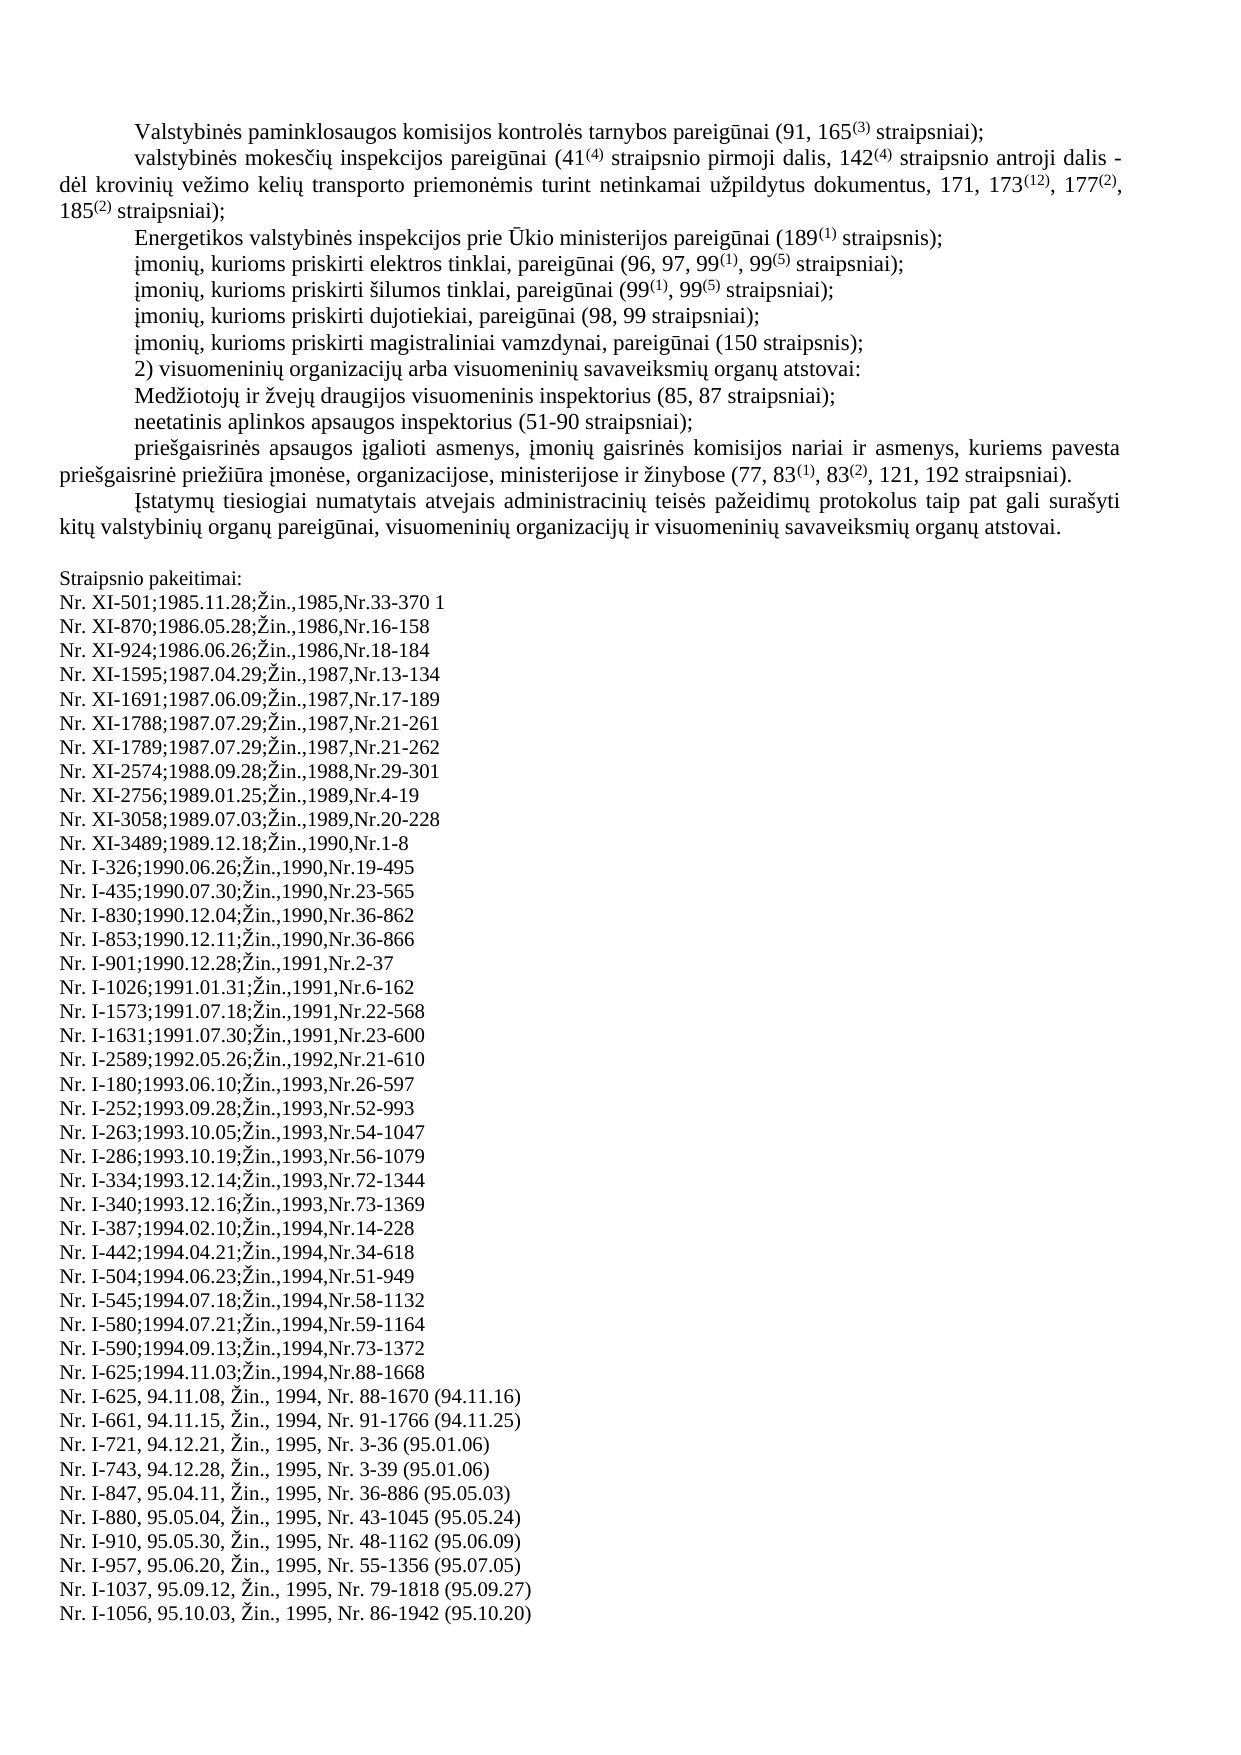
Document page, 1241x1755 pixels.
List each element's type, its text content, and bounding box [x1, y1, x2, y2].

text Nr. I-2589;1992.05.26;Žin.,1992,Nr.21-610 [59, 1047, 1122, 1071]
text Nr. I-880, 95.05.04, Žin., 1995, Nr. 43-1045 (95.05.24) [59, 1504, 1122, 1529]
text neetatinis aplinkos apsaugos inspektorius (51-90 straipsniai); [59, 408, 1122, 434]
text Nr. I-957, 95.06.20, Žin., 1995, Nr. 55-1356 (95.07.05) [59, 1553, 1122, 1577]
text įmonių, kurioms priskirti dujotiekiai, pareigūnai (98, 99 straipsniai); [59, 303, 1122, 329]
text Nr. XI-1788;1987.07.29;Žin.,1987,Nr.21-261 [59, 711, 1122, 734]
text Nr. I-340;1993.12.16;Žin.,1993,Nr.73-1369 [59, 1192, 1122, 1216]
text Nr. I-545;1994.07.18;Žin.,1994,Nr.58-1132 [59, 1288, 1122, 1312]
text priešgaisrinės apsaugos įgalioti asmenys, įmonių gaisrinės komisijos nariai ir asmenys, kuriems pavesta priešgaisrinė priežiūra įmonėse, organizacijose, ministerijose ir žinybose (77, 83(1), 83(2), 121, 192 straipsniai). [59, 434, 1122, 487]
text Nr. I-334;1993.12.14;Žin.,1993,Nr.72-1344 [59, 1168, 1122, 1192]
text Nr. I-1037, 95.09.12, Žin., 1995, Nr. 79-1818 (95.09.27) [59, 1577, 1122, 1601]
text Medžiotojų ir žvejų draugijos visuomeninis inspektorius (85, 87 straipsniai); [59, 382, 1122, 408]
text įmonių, kurioms priskirti magistraliniai vamzdynai, pareigūnai (150 straipsnis); [59, 329, 1122, 355]
text Nr. XI-2574;1988.09.28;Žin.,1988,Nr.29-301 [59, 759, 1122, 783]
text valstybinės mokesčių inspekcijos pareigūnai (41(4) straipsnio pirmoji dalis, 142(4) straipsnio antroji dalis - dėl krovinių vežimo kelių transporto priemonėmis turint netinkamai užpildytus dokumentus, 171, 173(12), 177(2), 185(2) straipsniai); [59, 144, 1122, 223]
text Įstatymų tiesiogiai numatytais atvejais administracinių teisės pažeidimų protokolus taip pat gali surašyti kitų valstybinių organų pareigūnai, visuomeninių organizacijų ir visuomeninių savaveiksmių organų atstovai. [59, 487, 1122, 540]
text Nr. I-580;1994.07.21;Žin.,1994,Nr.59-1164 [59, 1312, 1122, 1336]
text Nr. XI-924;1986.06.26;Žin.,1986,Nr.18-184 [59, 638, 1122, 662]
text Nr. XI-3058;1989.07.03;Žin.,1989,Nr.20-228 [59, 807, 1122, 831]
text įmonių, kurioms priskirti elektros tinklai, pareigūnai (96, 97, 99(1), 99(5) straipsniai); [59, 250, 1122, 276]
text Nr. XI-1691;1987.06.09;Žin.,1987,Nr.17-189 [59, 686, 1122, 711]
text Nr. I-743, 94.12.28, Žin., 1995, Nr. 3-39 (95.01.06) [59, 1456, 1122, 1481]
text Nr. I-435;1990.07.30;Žin.,1990,Nr.23-565 [59, 879, 1122, 903]
text Straipsnio pakeitimai: [59, 566, 1122, 590]
text įmonių, kurioms priskirti šilumos tinklai, pareigūnai (99(1), 99(5) straipsniai); [59, 276, 1122, 303]
text Nr. I-180;1993.06.10;Žin.,1993,Nr.26-597 [59, 1071, 1122, 1096]
text Nr. I-1026;1991.01.31;Žin.,1991,Nr.6-162 [59, 975, 1122, 999]
text Nr. XI-3489;1989.12.18;Žin.,1990,Nr.1-8 [59, 831, 1122, 855]
text Nr. XI-870;1986.05.28;Žin.,1986,Nr.16-158 [59, 614, 1122, 638]
text Nr. I-901;1990.12.28;Žin.,1991,Nr.2-37 [59, 951, 1122, 975]
text Nr. XI-501;1985.11.28;Žin.,1985,Nr.33-370 1 [59, 590, 1122, 614]
text Nr. I-252;1993.09.28;Žin.,1993,Nr.52-993 [59, 1096, 1122, 1119]
text Nr. I-661, 94.11.15, Žin., 1994, Nr. 91-1766 (94.11.25) [59, 1408, 1122, 1432]
text Nr. I-625, 94.11.08, Žin., 1994, Nr. 88-1670 (94.11.16) [59, 1384, 1122, 1408]
text Nr. XI-1789;1987.07.29;Žin.,1987,Nr.21-262 [59, 734, 1122, 759]
text Nr. XI-1595;1987.04.29;Žin.,1987,Nr.13-134 [59, 662, 1122, 686]
text Nr. XI-2756;1989.01.25;Žin.,1989,Nr.4-19 [59, 783, 1122, 807]
text Nr. I-1631;1991.07.30;Žin.,1991,Nr.23-600 [59, 1023, 1122, 1047]
text Nr. I-853;1990.12.11;Žin.,1990,Nr.36-866 [59, 927, 1122, 951]
text Nr. I-326;1990.06.26;Žin.,1990,Nr.19-495 [59, 855, 1122, 879]
text Nr. I-504;1994.06.23;Žin.,1994,Nr.51-949 [59, 1264, 1122, 1288]
text Nr. I-721, 94.12.21, Žin., 1995, Nr. 3-36 (95.01.06) [59, 1432, 1122, 1456]
text Nr. I-1056, 95.10.03, Žin., 1995, Nr. 86-1942 (95.10.20) [59, 1601, 1122, 1625]
text 2) visuomeninių organizacijų arba visuomeninių savaveiksmių organų atstovai: [59, 355, 1122, 382]
text Nr. I-830;1990.12.04;Žin.,1990,Nr.36-862 [59, 903, 1122, 927]
text Valstybinės paminklosaugos komisijos kontrolės tarnybos pareigūnai (91, 165(3) straipsniai); [59, 118, 1122, 144]
text Nr. I-442;1994.04.21;Žin.,1994,Nr.34-618 [59, 1240, 1122, 1264]
text Energetikos valstybinės inspekcijos prie Ūkio ministerijos pareigūnai (189(1) straipsnis); [59, 223, 1122, 250]
text Nr. I-625;1994.11.03;Žin.,1994,Nr.88-1668 [59, 1360, 1122, 1384]
text Nr. I-286;1993.10.19;Žin.,1993,Nr.56-1079 [59, 1144, 1122, 1168]
text Nr. I-387;1994.02.10;Žin.,1994,Nr.14-228 [59, 1216, 1122, 1240]
text Nr. I-1573;1991.07.18;Žin.,1991,Nr.22-568 [59, 999, 1122, 1023]
text Nr. I-847, 95.04.11, Žin., 1995, Nr. 36-886 (95.05.03) [59, 1481, 1122, 1504]
text Nr. I-590;1994.09.13;Žin.,1994,Nr.73-1372 [59, 1336, 1122, 1360]
text Nr. I-910, 95.05.30, Žin., 1995, Nr. 48-1162 (95.06.09) [59, 1529, 1122, 1553]
text Nr. I-263;1993.10.05;Žin.,1993,Nr.54-1047 [59, 1119, 1122, 1144]
